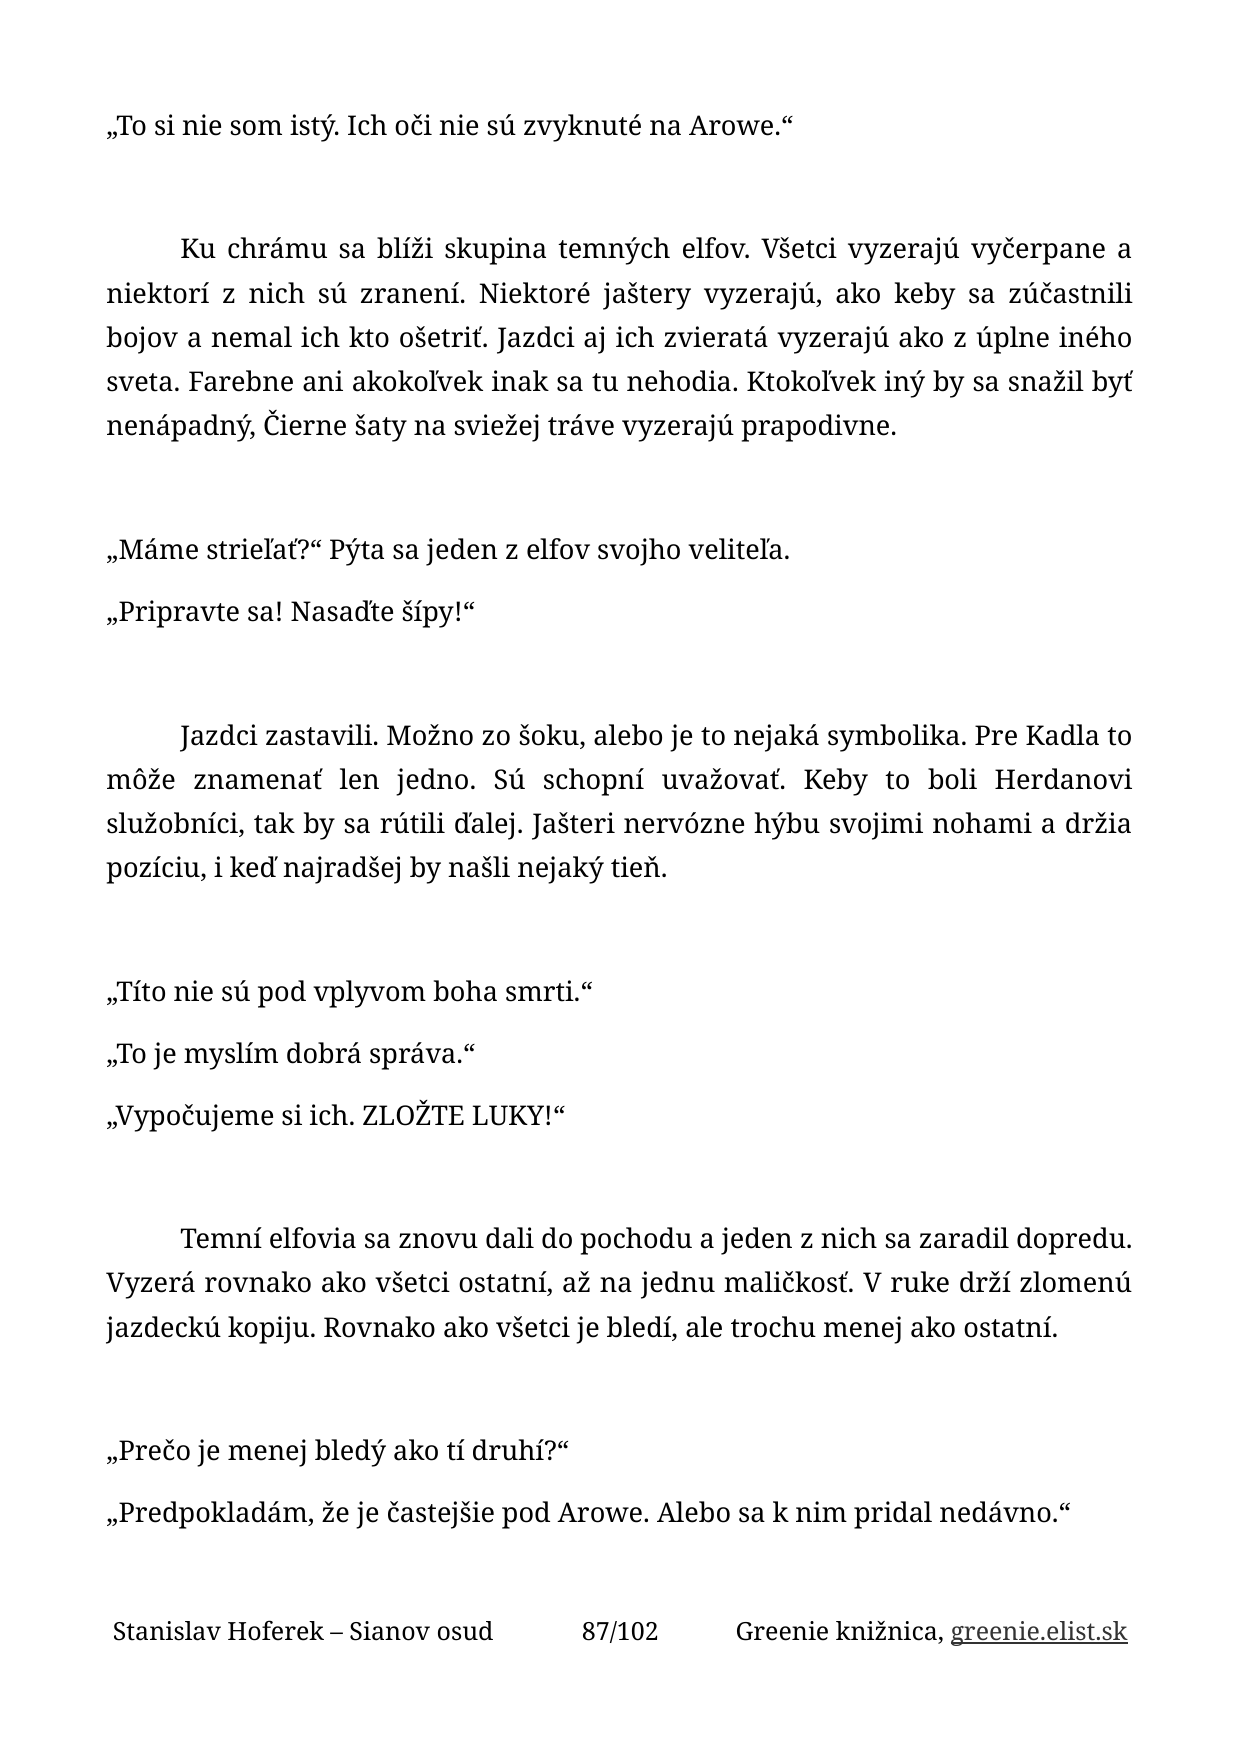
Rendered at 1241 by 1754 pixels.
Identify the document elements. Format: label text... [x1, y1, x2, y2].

text Ku chrámu sa blíži skupina temných elfov. Všetci vyzerajú vyčerpane a niektorí z nich sú zranení. Niektoré jaštery vyzerajú, ako keby sa zúčastnili bojov a nemal ich kto ošetriť. Jazdci aj ich zvieratá vyzerajú ako z úplne iného sveta. Farebne ani akokoľvek inak sa tu nehodia. Ktokoľvek iný by sa snažil byť nenápadný, Čierne šaty na sviežej tráve vyzerajú prapodivne. [106, 230, 1134, 443]
text „Prečo je menej bledý ako tí druhí?“ [106, 1432, 1134, 1469]
text „Pripravte sa! Nasaďte šípy!“ [106, 592, 1134, 629]
text Jazdci zastavili. Možno zo šoku, alebo je to nejaká symbolika. Pre Kadla to môže znamenať len jedno. Sú schopní uvažovať. Keby to boli Herdanovi služobníci, tak by sa rútili ďalej. Jašteri nervózne hýbu svojimi nohami a držia pozíciu, i keď najradšej by našli nejaký tieň. [106, 716, 1134, 885]
text „Máme strieľať?“ Pýta sa jeden z elfov svojho veliteľa. [106, 530, 1134, 567]
text „Títo nie sú pod vplyvom boha smrti.“ [106, 972, 1134, 1009]
text „Vypočujeme si ich. ZLOŽTE LUKY!“ [106, 1096, 1134, 1133]
text „To je myslím dobrá správa.“ [106, 1034, 1134, 1071]
text Temní elfovia sa znovu dali do pochodu a jeden z nich sa zaradil dopredu. Vyzerá rovnako ako všetci ostatní, až na jednu maličkosť. V ruke drží zlomenú jazdeckú kopiju. Rovnako ako všetci je bledí, ale trochu menej ako ostatní. [106, 1220, 1134, 1345]
text „To si nie som istý. Ich oči nie sú zvyknuté na Arowe.“ [106, 106, 1134, 143]
text „Predpokladám, že je častejšie pod Arowe. Alebo sa k nim pridal nedávno.“ [106, 1494, 1134, 1531]
